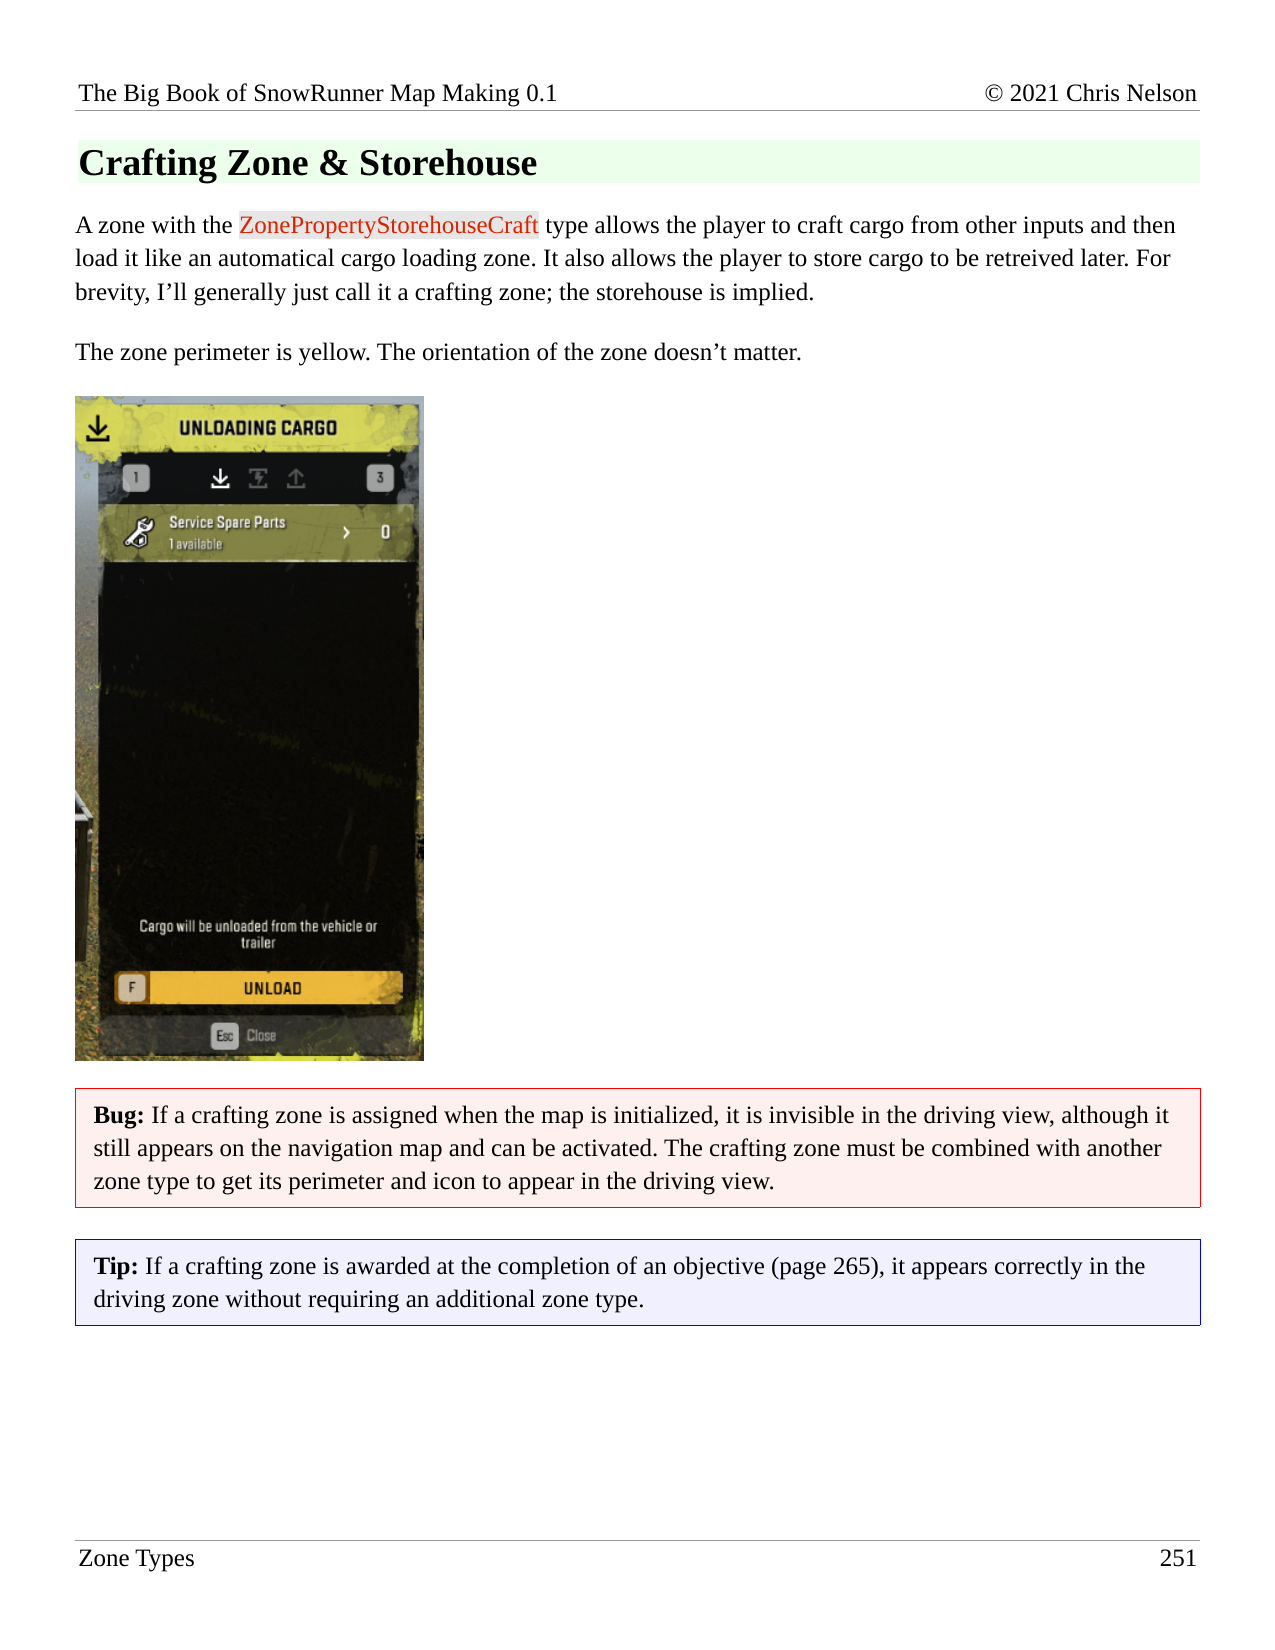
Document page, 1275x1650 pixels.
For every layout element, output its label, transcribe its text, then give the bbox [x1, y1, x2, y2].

text The zone perimeter is yellow. The orientation of the zone doesn’t matter. [75, 337, 1200, 365]
list If a crafting zone is awarded at the completion of an objective (page 265), it appears correctly in the driving zone without requiring an additional zone type. [76, 1240, 1200, 1325]
text A zone with the ZonePropertyStorehouseCraft type allows the player to craft cargo from other inputs and then load it like an automatical cargo loading zone. It also allows the player to store cargo to be retreived later. For brevity, I’ll generally just call it a crafting zone; the storehouse is implied. [75, 211, 1200, 305]
subtitle Crafting Zone & Storehouse [78, 140, 1200, 183]
list If a crafting zone is assigned when the map is initialized, it is invisible in the driving view, although it still appears on the navigation map and can be activated. The crafting zone must be combined with another zone type to get its perimeter and icon to appear in the driving view. [76, 1089, 1200, 1207]
picture [75, 396, 424, 1061]
